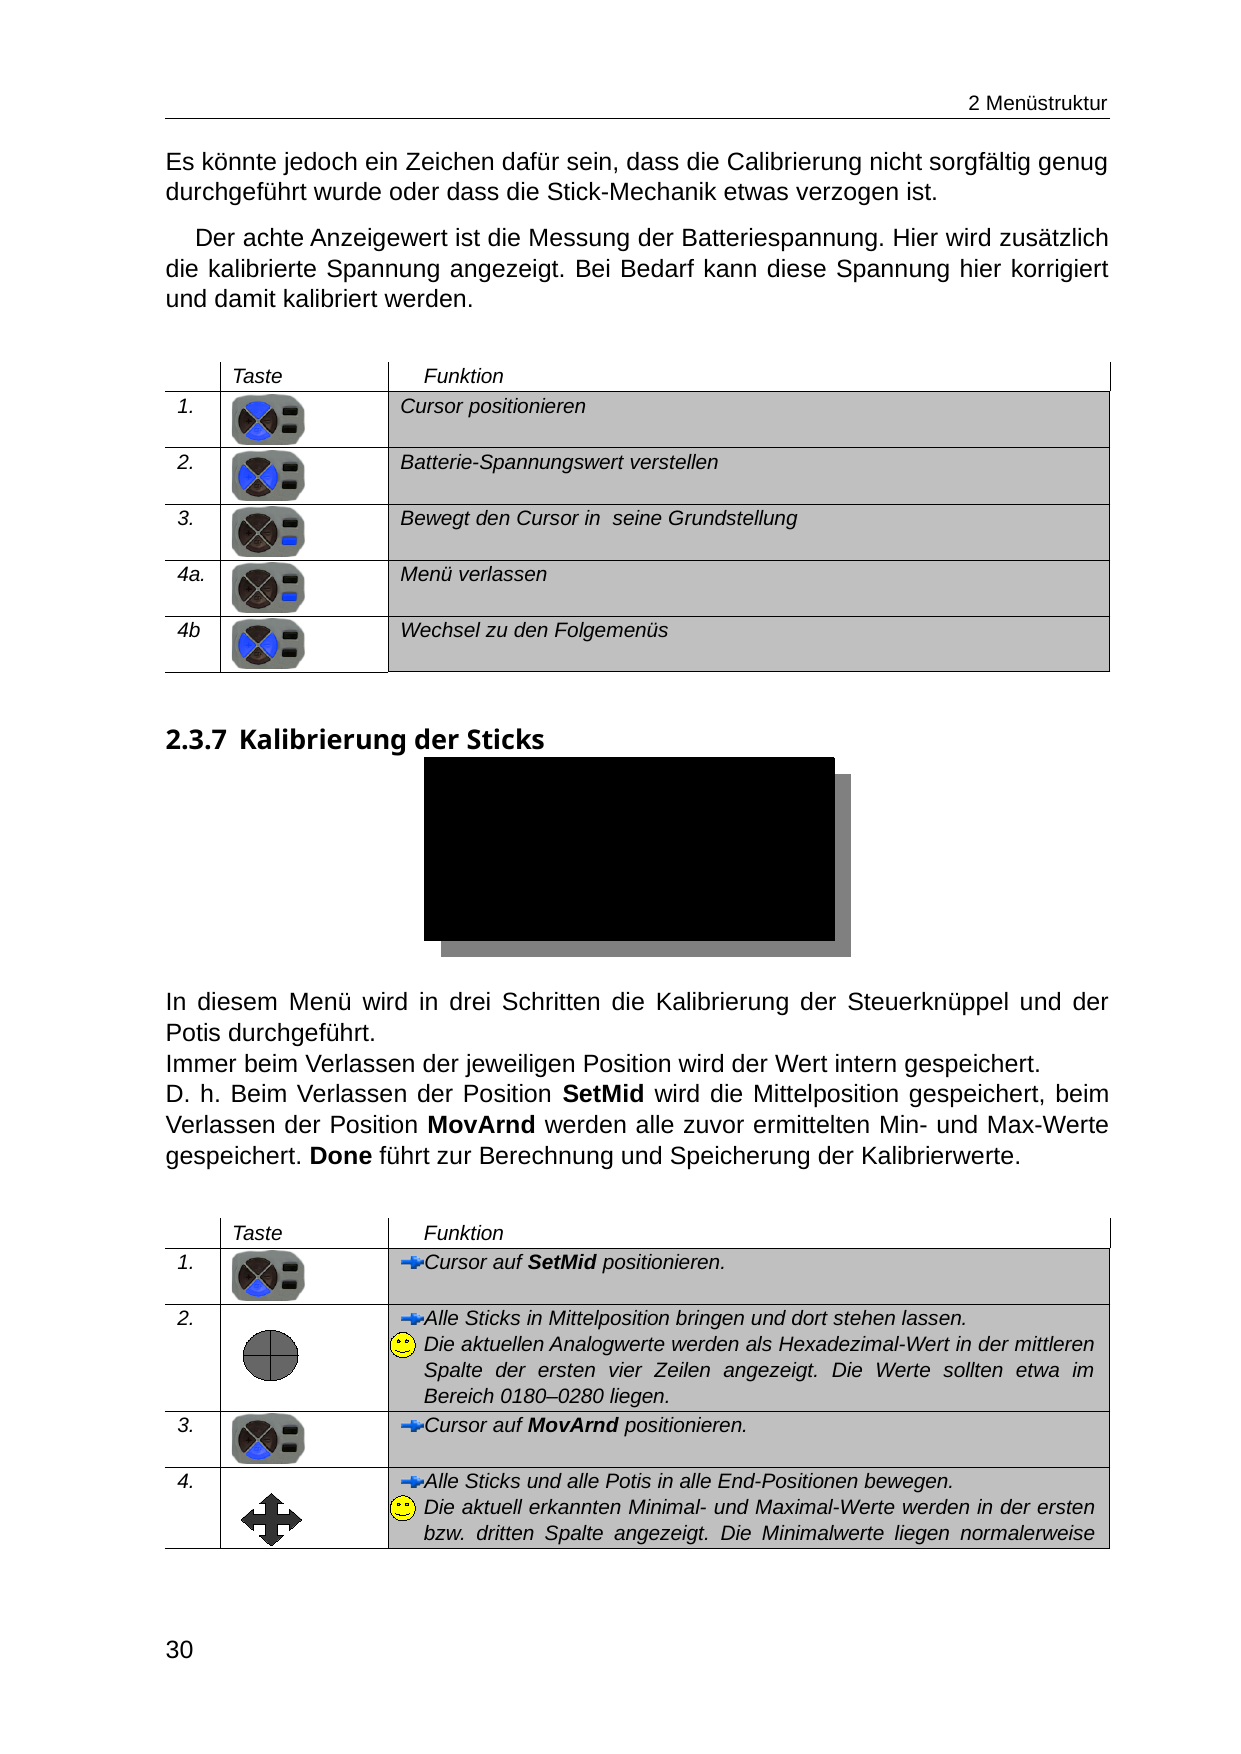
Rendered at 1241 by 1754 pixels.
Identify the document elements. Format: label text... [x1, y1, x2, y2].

table_cell Batterie-Spannungswert verstellen [389, 448, 1109, 504]
table_cell Alle Sticks in Mittelposition bringen und dort stehen lassen. Die aktuellen Analogwerte werden als Hexadezimal-Wert in der mittleren Spalte der ersten vier Zeilen angezeigt. Die Werte sollten etwa im Bereich 0180–0280 liegen. [389, 1305, 1109, 1411]
picture [401, 1256, 424, 1269]
table_header Taste [221, 362, 388, 391]
table_cell 1. [165, 1249, 220, 1304]
table_cell 3. [165, 505, 220, 560]
table_header Taste [221, 1218, 388, 1248]
text Es könnte jedoch ein Zeichen dafür sein, dass die Calibrierung nicht sorgfältig genug durchgeführt wurde oder dass die Stick-Mechanik etwas verzogen ist. [165, 147, 1110, 206]
table_cell Alle Sticks und alle Potis in alle End-Positionen bewegen. Die aktuell erkannten Minimal- und Maximal-Werte werden in der ersten bzw. dritten Spalte angezeigt. Die Minimalwerte liegen normalerweise [389, 1468, 1109, 1548]
table_header Funktion [389, 1218, 1110, 1248]
table_cell Wechsel zu den Folgemenüs [389, 617, 1109, 671]
table_cell 4a. [165, 561, 220, 616]
table_cell [221, 1305, 388, 1411]
table_cell [221, 617, 388, 672]
text D. h. Beim Verlassen der Position SetMid wird die Mittelposition gespeichert, beim Verlassen der Position MovArnd werden alle zuvor ermittelten Min- und Max-Werte gespeichert. Done führt zur Berechnung und Speicherung der Kalibrierwerte. [165, 1080, 1110, 1170]
table_cell [221, 392, 388, 447]
table_cell 1. [165, 392, 220, 447]
picture [231, 506, 306, 557]
table_cell 4b [165, 617, 220, 672]
text ­ [165, 776, 1110, 986]
subtitle Kalibrierung der Sticks [165, 721, 1110, 757]
table_cell [221, 448, 388, 504]
table_cell [221, 561, 388, 616]
table_cell [221, 505, 388, 560]
table_cell [221, 1249, 388, 1304]
text In diesem Menü wird in drei Schritten die Kalibrierung der Steuerknüppel und der Potis durchgeführt. [165, 988, 1110, 1047]
picture [401, 1476, 424, 1488]
table_header [165, 362, 220, 391]
table_cell Bewegt den Cursor in seine Grundstellung [389, 505, 1109, 560]
text Der achte Anzeigewert ist die Messung der Batteriespannung. Hier wird zusätzlich die kalibrierte Spannung angezeigt. Bei Bedarf kann diese Spannung hier korrigiert und damit kalibriert werden. [165, 224, 1110, 313]
picture [231, 394, 306, 445]
table_cell Cursor positionieren [389, 392, 1109, 447]
table_cell Menü verlassen [389, 561, 1109, 616]
table_cell 2. [165, 448, 220, 504]
picture [231, 450, 306, 501]
picture [231, 562, 306, 613]
picture [231, 1250, 306, 1301]
picture [401, 1420, 424, 1432]
picture [231, 1413, 306, 1464]
table_header Funktion [389, 362, 1110, 391]
table_cell 2. [165, 1305, 220, 1411]
table_cell Cursor auf MovArnd positionieren. [389, 1412, 1109, 1467]
table_cell Cursor auf SetMid positionieren. [389, 1249, 1109, 1304]
picture [231, 618, 306, 669]
picture [401, 1313, 424, 1325]
table_cell [221, 1412, 388, 1467]
table_cell 4. [165, 1468, 220, 1548]
table_header [165, 1218, 220, 1248]
table_cell 3. [165, 1412, 220, 1467]
table_cell [221, 1468, 388, 1548]
text Immer beim Verlassen der jeweiligen Position wird der Wert intern gespeichert. [165, 1050, 1110, 1078]
